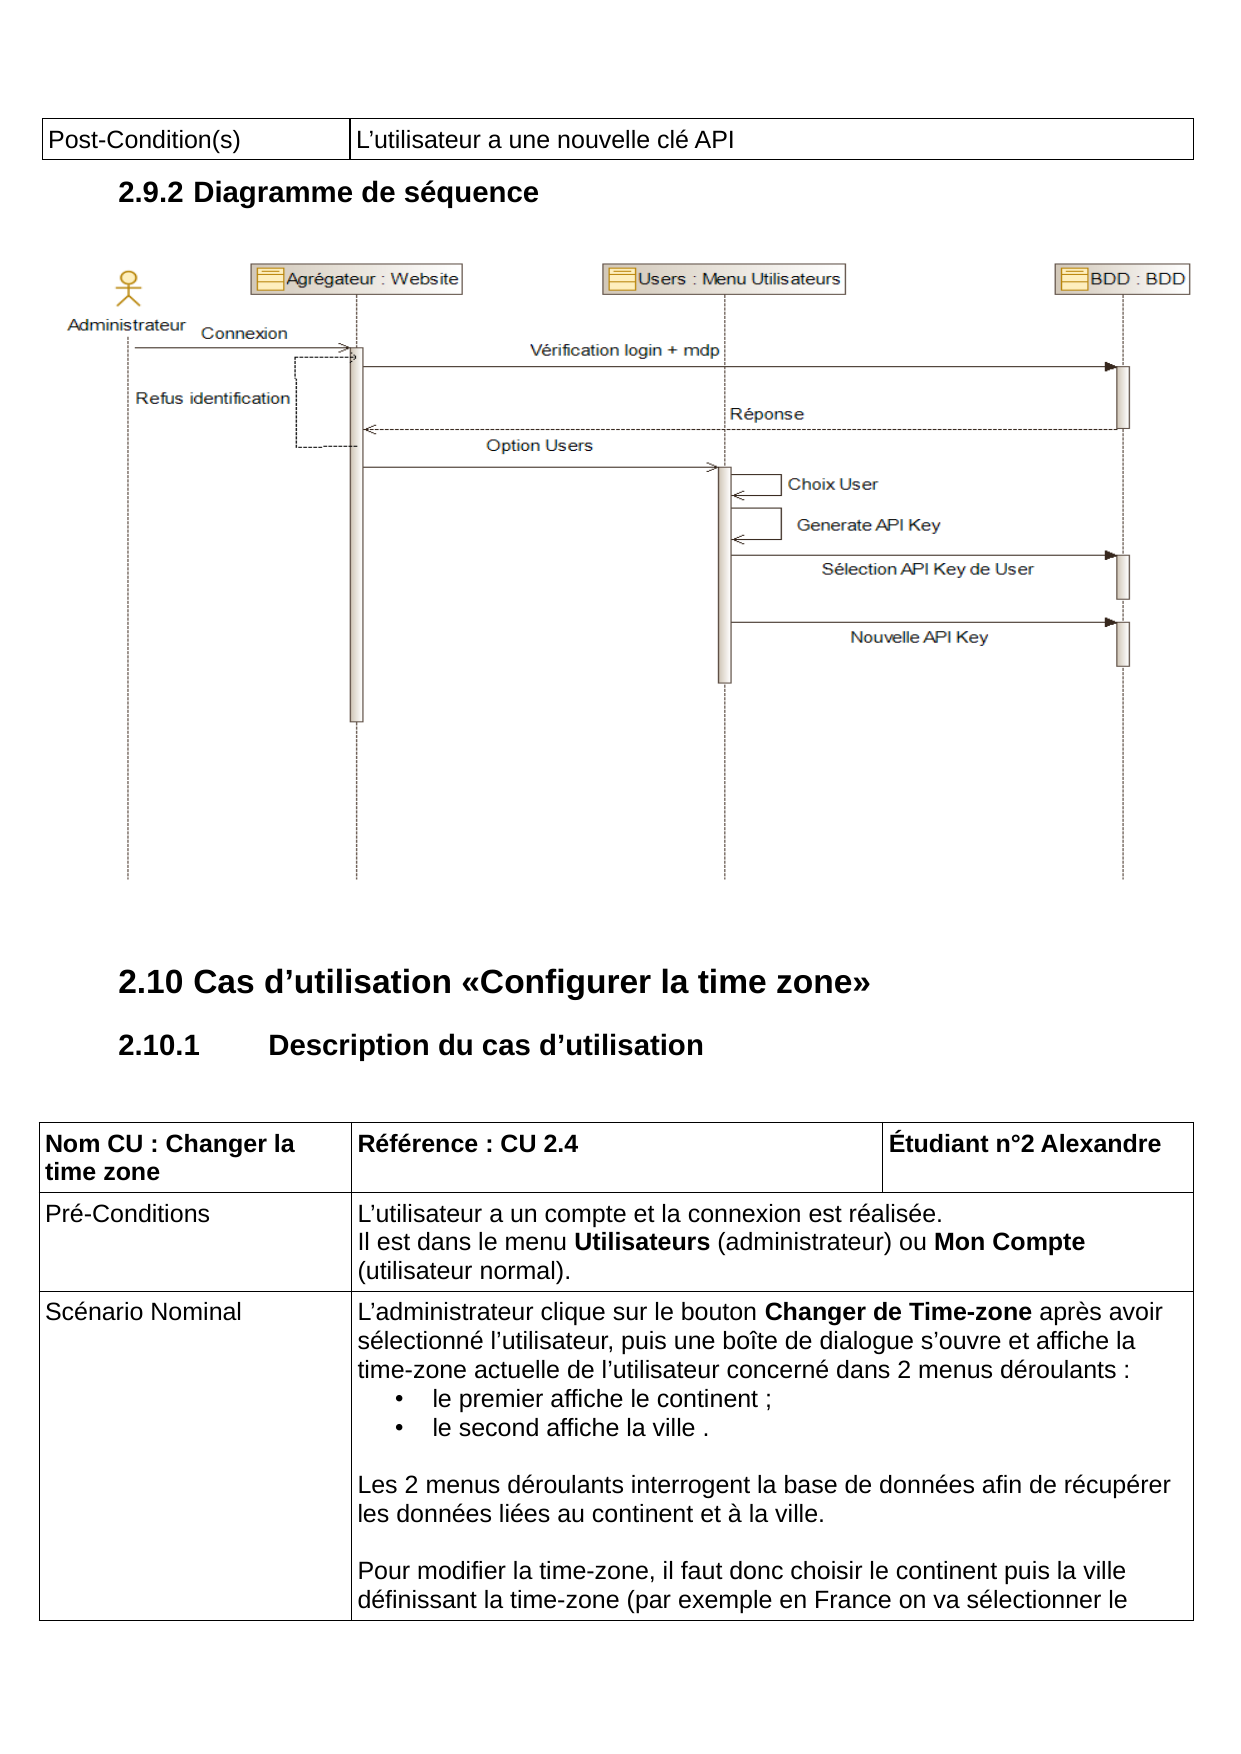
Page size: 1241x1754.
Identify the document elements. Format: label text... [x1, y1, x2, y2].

subtitle Cas d’utilisation «Configurer la time zone» [118, 962, 1122, 1001]
subtitle Diagramme de séquence [118, 175, 1122, 209]
table_cell Post-Condition(s) [43, 119, 349, 159]
picture [37, 254, 1203, 890]
table_header Étudiant n°2 Alexandre [883, 1123, 1193, 1192]
table_header Référence : CU 2.4 [352, 1123, 882, 1192]
table_header Nom CU : Changer la time zone [40, 1123, 351, 1192]
table_cell Scénario Nominal [40, 1292, 351, 1619]
table_cell Pré-Conditions [40, 1193, 351, 1291]
table_cell L’utilisateur a une nouvelle clé API [351, 119, 1193, 159]
table_cell L’utilisateur a un compte et la connexion est réalisée. Il est dans le menu Utilisateurs (administrateur) ou Mon Compte (utilisateur normal). [352, 1193, 1193, 1291]
subtitle Description du cas d’utilisation [118, 1028, 1122, 1062]
table_cell L’administrateur clique sur le bouton Changer de Time-zone après avoir sélectionné l’utilisateur, puis une boîte de dialogue s’ouvre et affiche la time-zone actuelle de l’utilisateur concerné dans 2 menus déroulants : le premier affiche le continent ; le second affiche la ville . Les 2 menus déroulants interrogent la base de données afin de récupérer les données liées au continent et à la ville. Pour modifier la time-zone, il faut donc choisir le continent puis la ville définissant la time-zone (par exemple en France on va sélectionner le [352, 1292, 1193, 1619]
